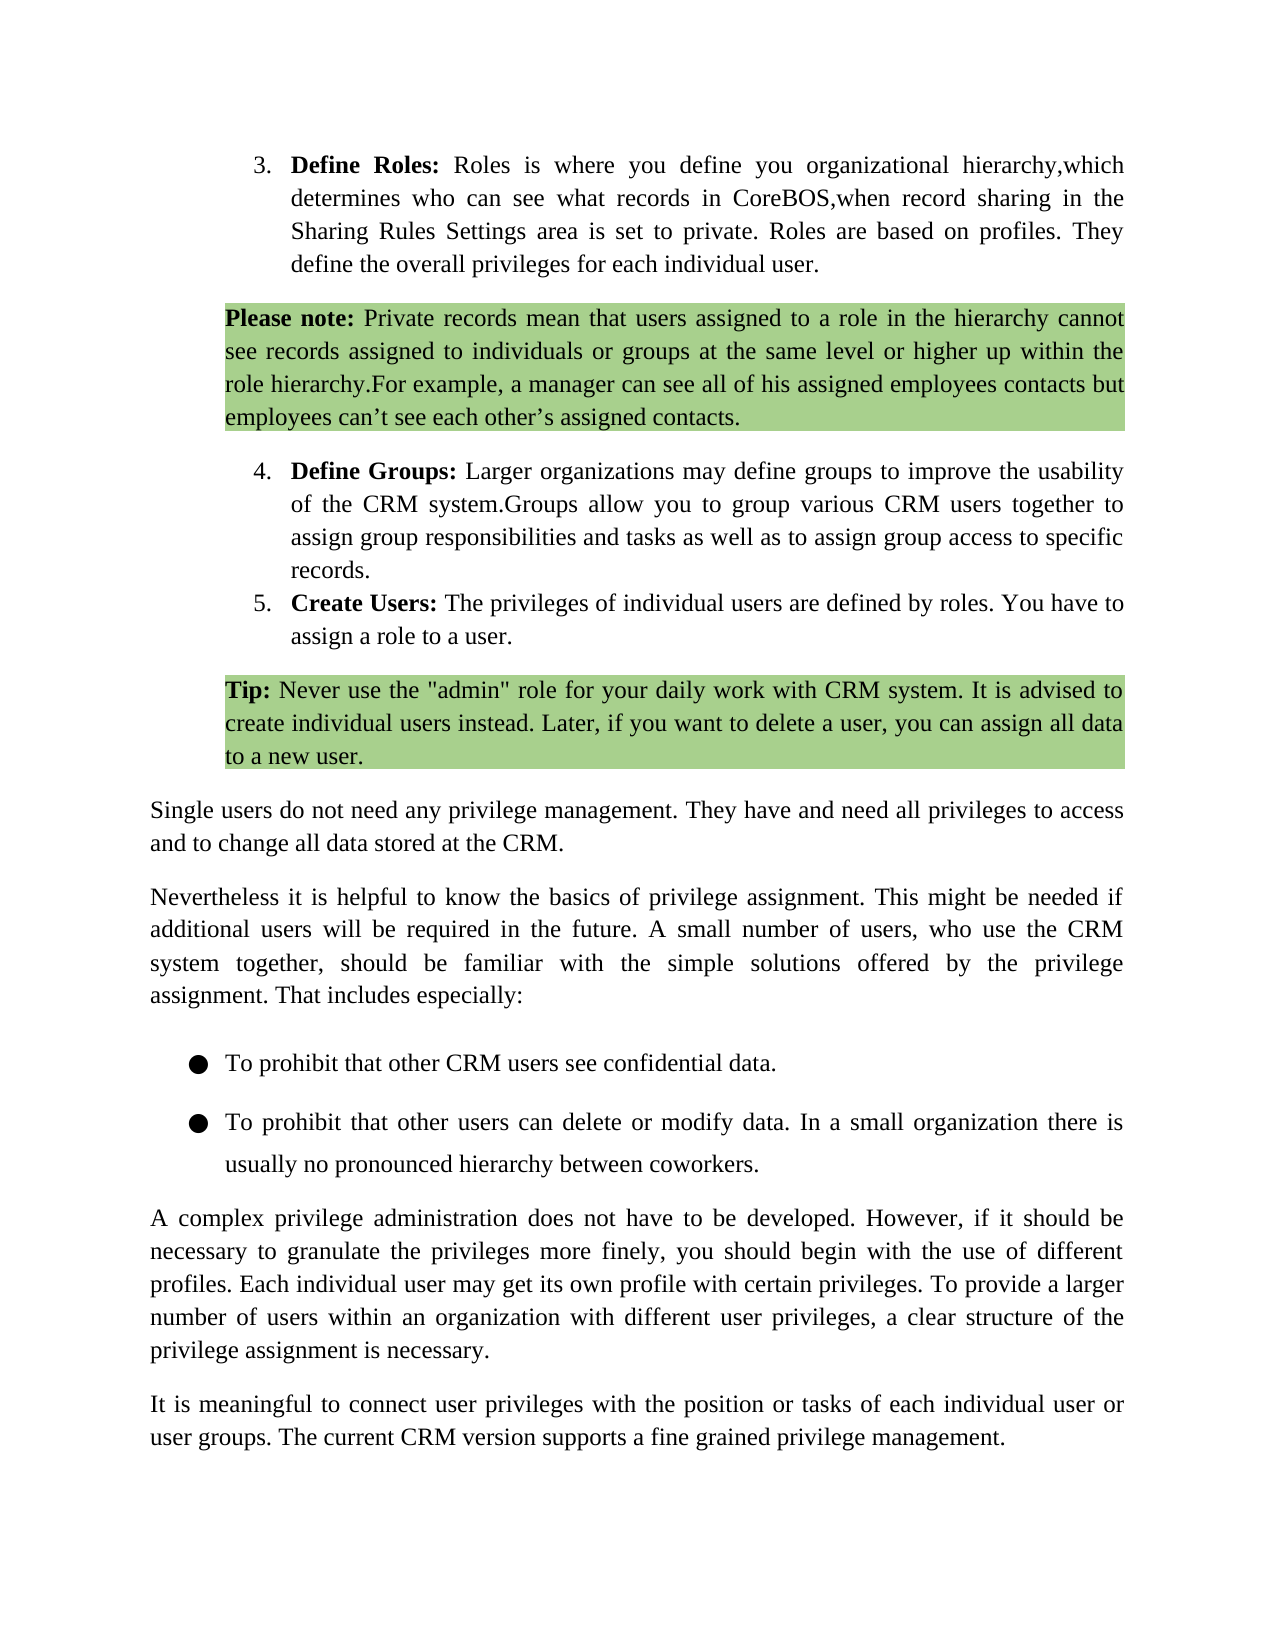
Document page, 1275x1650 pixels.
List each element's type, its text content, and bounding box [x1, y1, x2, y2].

text Please note: Private records mean that users assigned to a role in the hierarchy cannot see records assigned to individuals or groups at the same level or higher up within the role hierarchy.For example, a manager can see all of his assigned employees contacts but employees can’t see each other’s assigned contacts. [225, 303, 1125, 431]
text Nevertheless it is helpful to know the basics of privilege assignment. This might be needed if additional users will be required in the future. A small number of users, who use the CRM system together, should be familiar with the simple solutions offered by the privilege assignment. That includes especially: [150, 882, 1125, 1009]
list To prohibit that other users can delete or modify data. In a small organization there is usually no pronounced hierarchy between coworkers. [187, 1093, 1125, 1178]
list To prohibit that other CRM users see confidential data. [187, 1034, 1125, 1086]
text Tip: Never use the "admin" role for your daily work with CRM system. It is advised to create individual users instead. Later, if you want to delete a user, you can assign all data to a new user. [225, 675, 1125, 769]
text Single users do not need any privilege management. They have and need all privileges to access and to change all data stored at the CRM. [150, 795, 1125, 856]
list Define Groups: Larger organizations may define groups to improve the usability of the CRM system.Groups allow you to group various CRM users together to assign group responsibilities and tasks as well as to assign group access to specific records. [253, 456, 1125, 584]
text A complex privilege administration does not have to be developed. However, if it should be necessary to granulate the privileges more finely, you should begin with the use of different profiles. Each individual user may get its own profile with certain privileges. To provide a larger number of users within an organization with different user privileges, a clear structure of the privilege assignment is necessary. [150, 1203, 1125, 1363]
text It is meaningful to connect user privileges with the position or tasks of each individual user or user groups. The current CRM version supports a fine grained privilege management. [150, 1389, 1125, 1450]
list Define Roles: Roles is where you define you organizational hierarchy,which determines who can see what records in CoreBOS,when record sharing in the Sharing Rules Settings area is set to private. Roles are based on profiles. They define the overall privileges for each individual user. [253, 150, 1125, 278]
list Create Users: The privileges of individual users are defined by roles. You have to assign a role to a user. [253, 588, 1125, 650]
